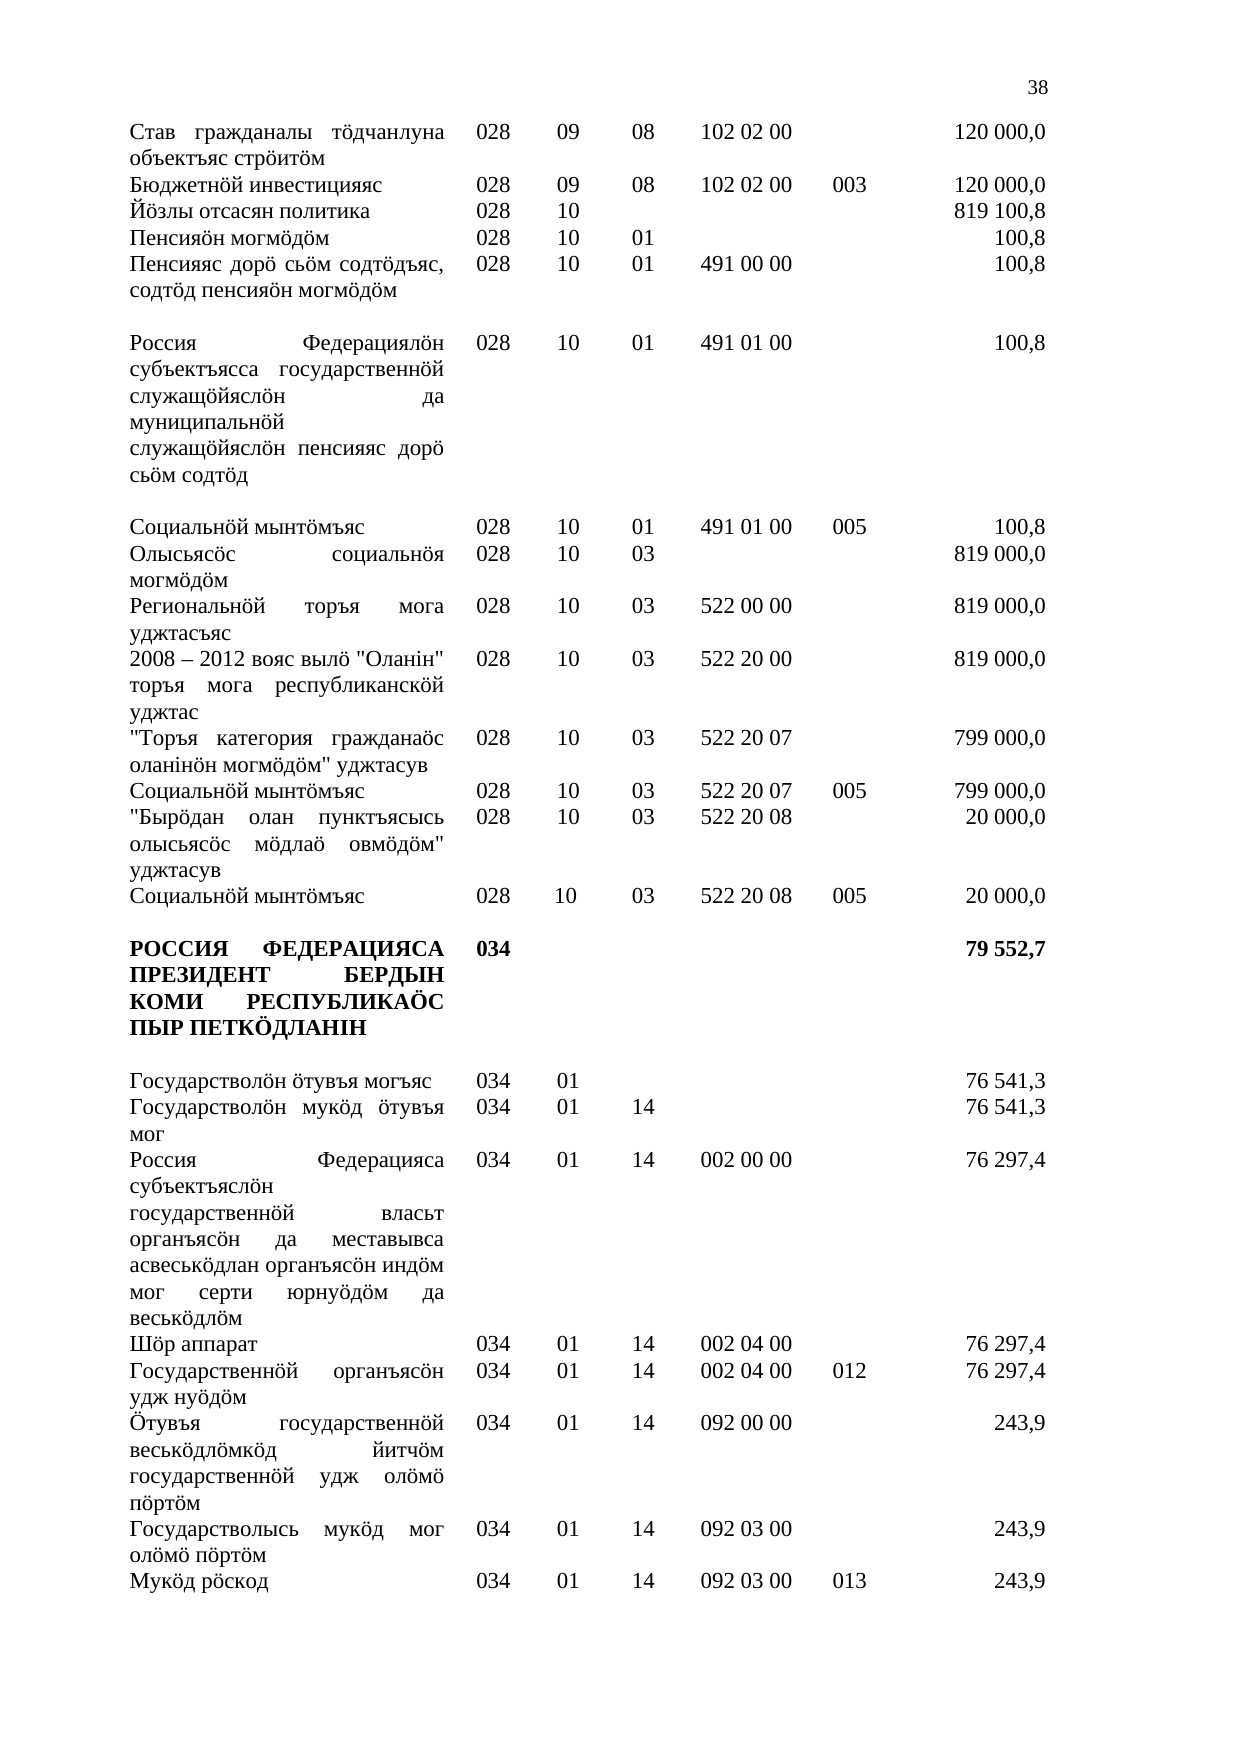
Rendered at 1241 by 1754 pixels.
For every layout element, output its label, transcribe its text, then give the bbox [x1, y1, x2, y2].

table_cell "Бырöдан олан пунктъясысь олысьясöс мöдлаö овмöдöм" уджтасув [118, 803, 456, 882]
table_cell [681, 1093, 812, 1146]
table_cell 20 000,0 [887, 883, 1057, 909]
table_cell 028 [456, 593, 531, 645]
table_cell 76 297,4 [887, 1330, 1057, 1357]
table_cell 100,8 [887, 329, 1057, 513]
table_cell 10 [531, 777, 606, 803]
table_cell 034 [456, 1568, 531, 1594]
table_cell 03 [606, 593, 681, 645]
table_cell [681, 224, 812, 250]
table_cell 03 [606, 724, 681, 777]
table_cell 819 000,0 [887, 645, 1057, 724]
table_cell 03 [606, 777, 681, 803]
table_cell 799 000,0 [887, 777, 1057, 803]
table_cell 14 [606, 1357, 681, 1409]
table_cell 10 [531, 645, 606, 724]
table_cell [812, 118, 887, 171]
table_cell Пенсияяс дорö сьöм содтöдъяс, содтöд пенсияöн могмöдöм [118, 250, 456, 329]
table_cell 09 [531, 118, 606, 171]
table_cell 03 [606, 645, 681, 724]
table_cell 01 [531, 1330, 606, 1357]
table_cell 243,9 [887, 1515, 1057, 1568]
table_cell Шöр аппарат [118, 1330, 456, 1357]
table_cell [812, 224, 887, 250]
table_cell 005 [812, 883, 887, 909]
table_cell 10 [531, 514, 606, 540]
table_cell 028 [456, 803, 531, 882]
table_cell [812, 250, 887, 329]
table_cell [812, 1330, 887, 1357]
table_cell 14 [606, 1410, 681, 1515]
table_cell Государстволöн öтувъя могъяс [118, 1067, 456, 1093]
table_cell Мукöд рöскод [118, 1568, 456, 1594]
table_cell [812, 540, 887, 592]
table_cell 819 000,0 [887, 593, 1057, 645]
table_cell [887, 909, 1057, 935]
table_cell [812, 935, 887, 1067]
table_cell [812, 593, 887, 645]
table_cell 100,8 [887, 514, 1057, 540]
table_cell 120 000,0 [887, 118, 1057, 171]
table_cell 01 [531, 1093, 606, 1146]
table_cell 09 [531, 171, 606, 197]
table_cell 092 03 00 [681, 1515, 812, 1568]
table_cell [681, 909, 812, 935]
table_cell 14 [606, 1515, 681, 1568]
table_cell [812, 1067, 887, 1093]
table_cell 092 00 00 [681, 1410, 812, 1515]
table_cell 14 [606, 1568, 681, 1594]
table_cell 14 [606, 1146, 681, 1330]
table_cell 76 541,3 [887, 1067, 1057, 1093]
table_cell 20 000,0 [887, 803, 1057, 882]
table_cell 522 20 07 [681, 777, 812, 803]
table_cell 76 297,4 [887, 1146, 1057, 1330]
table_cell [812, 1093, 887, 1146]
table_cell [681, 540, 812, 592]
table_cell [812, 329, 887, 513]
table_cell 243,9 [887, 1568, 1057, 1594]
table_cell [812, 724, 887, 777]
table_cell 522 20 08 [681, 883, 812, 909]
table_cell 14 [606, 1093, 681, 1146]
table_cell 10 [531, 803, 606, 882]
table_cell 491 00 00 [681, 250, 812, 329]
table_cell 01 [606, 329, 681, 513]
table_cell Став гражданалы тöдчан­луна объектъяс стрöитöм [118, 118, 456, 171]
table_cell [531, 935, 606, 1067]
table_cell 028 [456, 777, 531, 803]
table_cell [118, 909, 456, 935]
table_cell 10 [531, 224, 606, 250]
table_cell 01 [606, 224, 681, 250]
table_cell 012 [812, 1357, 887, 1409]
table_cell Россия Федерацияса субъектъяслöн государственнöй власьт органъясöн да меставывса асвеськöдлан органъясöн индöм мог серти юрнуöдöм да веськöдлöм [118, 1146, 456, 1330]
table_cell 002 00 00 [681, 1146, 812, 1330]
table_cell 100,8 [887, 224, 1057, 250]
table_cell 034 [456, 1146, 531, 1330]
table_cell 01 [606, 250, 681, 329]
table_cell 028 [456, 540, 531, 592]
table_cell 491 01 00 [681, 514, 812, 540]
table_cell 79 552,7 [887, 935, 1057, 1067]
table_cell 028 [456, 329, 531, 513]
table_cell 03 [606, 803, 681, 882]
table_cell 76 297,4 [887, 1357, 1057, 1409]
table_cell 028 [456, 724, 531, 777]
table_cell Пенсияöн могмöдöм [118, 224, 456, 250]
table_cell 03 [606, 883, 681, 909]
table_cell 002 04 00 [681, 1330, 812, 1357]
table_cell 028 [456, 197, 531, 223]
table_cell 002 04 00 [681, 1357, 812, 1409]
table_cell 522 00 00 [681, 593, 812, 645]
table_cell Россия Федерациялöн субъектъясса государственнöй служащöйяслöн да муниципальнöй служащöйяслöн пенсияяс дорö сьöм содтöд [118, 329, 456, 513]
table_cell 003 [812, 171, 887, 197]
table_cell 243,9 [887, 1410, 1057, 1515]
table_cell 034 [456, 1410, 531, 1515]
table_cell [606, 935, 681, 1067]
table_cell 03 [606, 540, 681, 592]
table_cell 028 [456, 250, 531, 329]
table_cell 10 [531, 329, 606, 513]
table_cell 522 20 08 [681, 803, 812, 882]
table_cell 01 [531, 1357, 606, 1409]
table_cell "Торъя категория гражданаöс оланінöн могмöдöм" уджтасув [118, 724, 456, 777]
table_cell [812, 803, 887, 882]
table_cell 005 [812, 514, 887, 540]
table_cell 034 [456, 1330, 531, 1357]
table_cell [531, 909, 606, 935]
table_cell [456, 909, 531, 935]
table_cell 028 [456, 645, 531, 724]
table_cell 028 [456, 224, 531, 250]
table_cell Йöзлы отсасян политика [118, 197, 456, 223]
table_cell Олысьясöс социальнöя могмöдöм [118, 540, 456, 592]
table_cell 102 02 00 [681, 118, 812, 171]
table_cell [606, 197, 681, 223]
table_cell 01 [531, 1515, 606, 1568]
table_cell Государстволöн мукöд öтувъя мог [118, 1093, 456, 1146]
table_cell 08 [606, 118, 681, 171]
table_cell 10 [531, 540, 606, 592]
table_cell 034 [456, 935, 531, 1067]
table_cell 819 100,8 [887, 197, 1057, 223]
table_cell 01 [531, 1146, 606, 1330]
table_cell 013 [812, 1568, 887, 1594]
table_cell 028 [456, 514, 531, 540]
table_cell [681, 1067, 812, 1093]
table_cell 034 [456, 1515, 531, 1568]
table_cell Государстволысь мукöд мог олöмö пöртöм [118, 1515, 456, 1568]
table_cell Региональнöй торъя мога уджтасъяс [118, 593, 456, 645]
table_cell 10 [531, 883, 606, 909]
table_cell 819 000,0 [887, 540, 1057, 592]
table_cell 799 000,0 [887, 724, 1057, 777]
table_cell 10 [531, 250, 606, 329]
table_cell 028 [456, 883, 531, 909]
table_cell 028 [456, 171, 531, 197]
table_cell 01 [531, 1067, 606, 1093]
table_cell 005 [812, 777, 887, 803]
table_cell 522 20 07 [681, 724, 812, 777]
table_cell 491 01 00 [681, 329, 812, 513]
table_cell 01 [531, 1568, 606, 1594]
table_cell 034 [456, 1067, 531, 1093]
table_cell 08 [606, 171, 681, 197]
table_cell [812, 909, 887, 935]
table_cell 034 [456, 1093, 531, 1146]
table_cell [681, 197, 812, 223]
table_cell 2008 – 2012 вояс вылö "Оланін" торъя мога республиканскöй уджтас [118, 645, 456, 724]
table_cell [812, 197, 887, 223]
table_cell Государственнöй органъясöн удж нуöдöм [118, 1357, 456, 1409]
table_cell [606, 909, 681, 935]
table_cell Öтувъя государственнöй веськöдлöмкöд йитчöм государственнöй удж олöмö пöртöм [118, 1410, 456, 1515]
table_cell 522 20 00 [681, 645, 812, 724]
table_cell Бюджетнöй инвестицияяс [118, 171, 456, 197]
table_cell [812, 645, 887, 724]
table_cell 100,8 [887, 250, 1057, 329]
table_cell 034 [456, 1357, 531, 1409]
table_cell 092 03 00 [681, 1568, 812, 1594]
table_cell 14 [606, 1330, 681, 1357]
table_cell 028 [456, 118, 531, 171]
table_cell 120 000,0 [887, 171, 1057, 197]
table_cell Социальнöй мынтöмъяс [118, 514, 456, 540]
table_cell 102 02 00 [681, 171, 812, 197]
table_cell 10 [531, 197, 606, 223]
table_cell 76 541,3 [887, 1093, 1057, 1146]
table_cell [606, 1067, 681, 1093]
table_cell 10 [531, 593, 606, 645]
table_cell [812, 1515, 887, 1568]
table_cell 01 [606, 514, 681, 540]
table_cell [812, 1410, 887, 1515]
table_cell Социальнöй мынтöмъяс [118, 777, 456, 803]
table_cell 10 [531, 724, 606, 777]
table_cell РОССИЯ ФЕДЕРАЦИЯСА ПРЕЗИДЕНТ БЕРДЫН КОМИ РЕСПУБЛИКАÖС ПЫР ПЕТКÖДЛАНIН [118, 935, 456, 1067]
table_cell 01 [531, 1410, 606, 1515]
table_cell [812, 1146, 887, 1330]
table_cell [681, 935, 812, 1067]
table_cell Социальнöй мынтöмъяс [118, 883, 456, 909]
